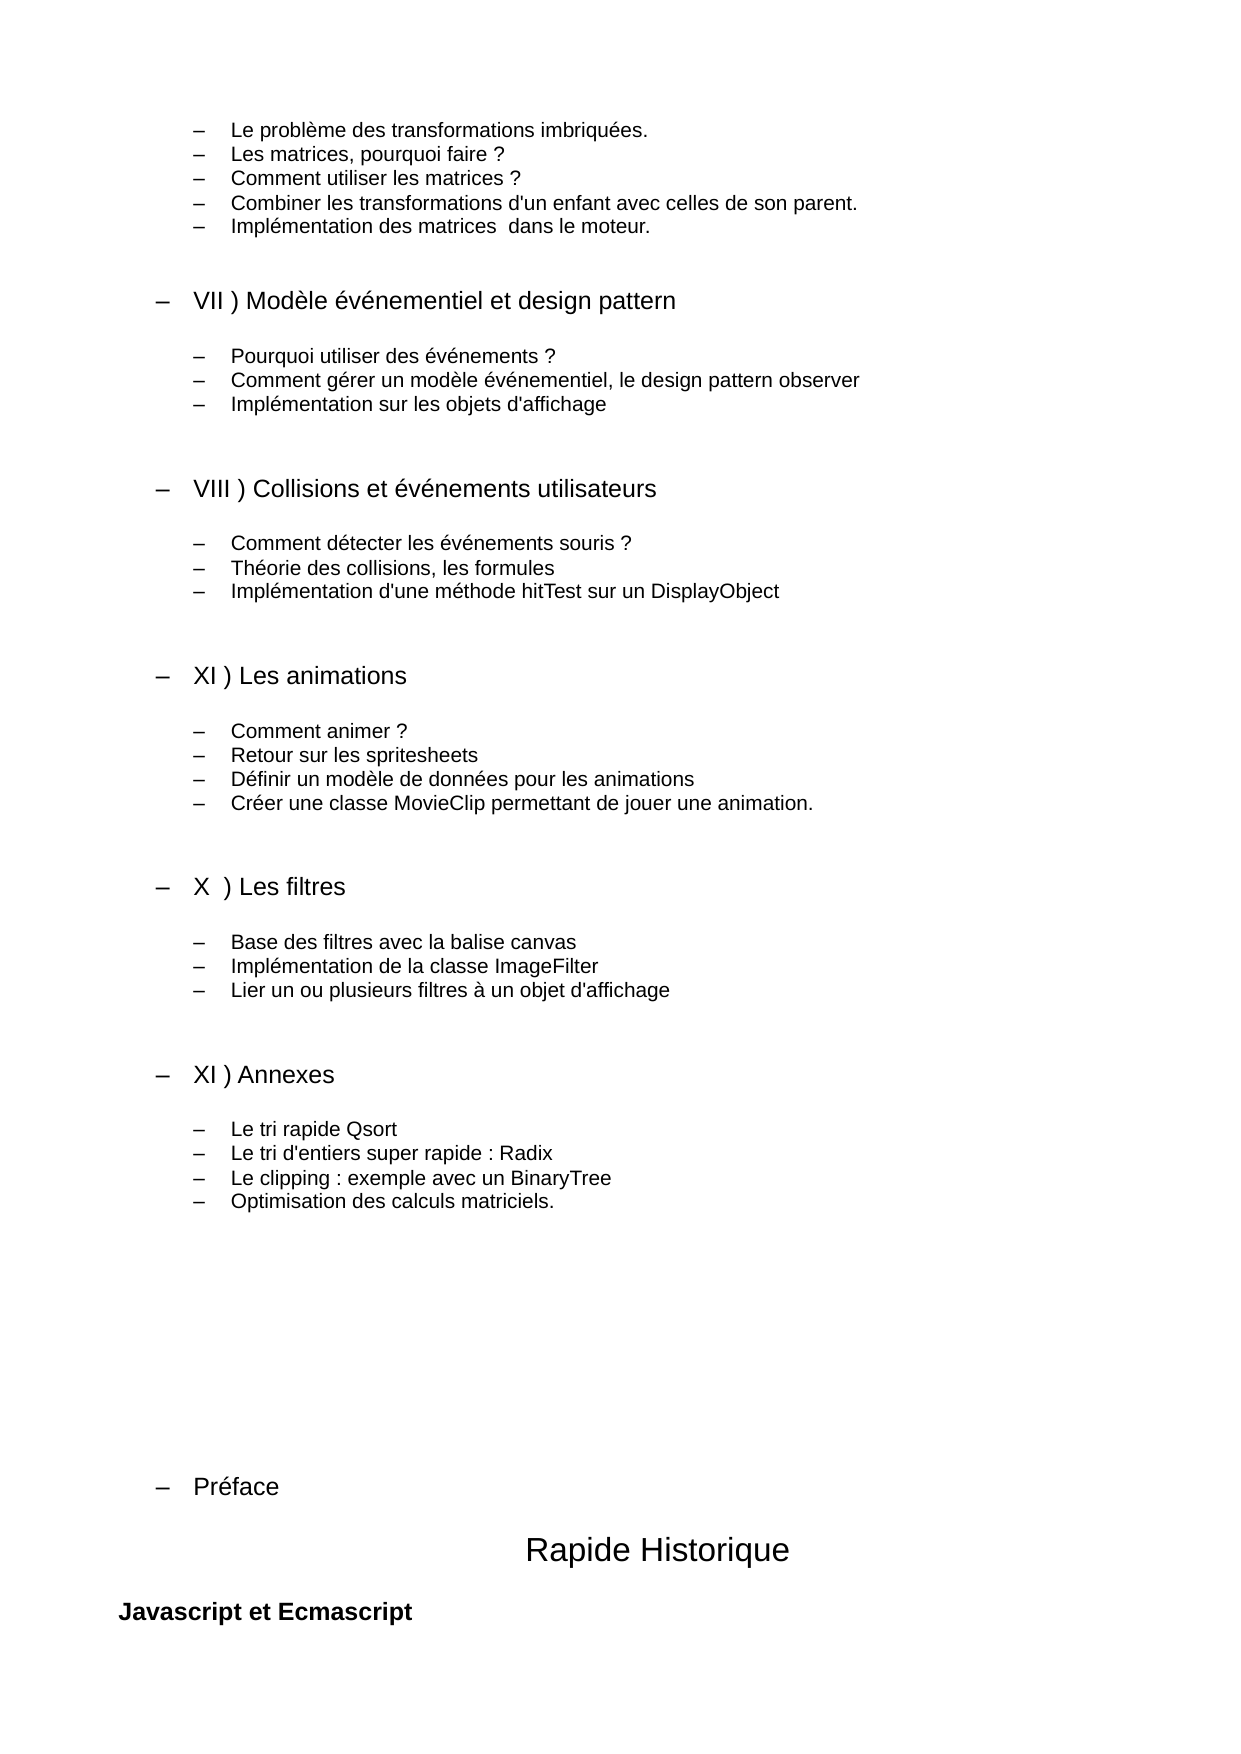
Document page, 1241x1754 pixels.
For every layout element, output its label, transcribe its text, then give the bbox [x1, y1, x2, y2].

list Pourquoi utiliser des événements ? [193, 344, 1122, 368]
list Implémentation des matrices dans le moteur. [193, 214, 1122, 238]
list Le tri rapide Qsort [193, 1117, 1122, 1141]
list Implémentation de la classe ImageFilter [193, 954, 1122, 978]
list Le tri d'entiers super rapide : Radix [193, 1141, 1122, 1165]
list Combiner les transformations d'un enfant avec celles de son parent. [193, 190, 1122, 214]
list Retour sur les spritesheets [193, 743, 1122, 767]
list Le problème des transformations imbriquées. [193, 118, 1122, 142]
list Comment animer ? [193, 718, 1122, 743]
list XI ) Les animations [156, 661, 1122, 690]
list Définir un modèle de données pour les animations [193, 767, 1122, 791]
list Comment utiliser les matrices ? [193, 166, 1122, 190]
list Base des filtres avec la balise canvas [193, 930, 1122, 954]
list Comment détecter les événements souris ? [193, 531, 1122, 555]
list VIII ) Collisions et événements utilisateurs [156, 474, 1122, 502]
list Rapide Historique [156, 1530, 1122, 1568]
list Implémentation d'une méthode hitTest sur un DisplayObject [193, 579, 1122, 603]
list Lier un ou plusieurs filtres à un objet d'affichage [193, 978, 1122, 1002]
list X ) Les filtres [156, 872, 1122, 901]
list VII ) Modèle événementiel et design pattern [156, 286, 1122, 315]
list Optimisation des calculs matriciels. [193, 1189, 1122, 1213]
text Javascript et Ecmascript [118, 1597, 1122, 1626]
list Créer une classe MovieClip permettant de jouer une animation. [193, 791, 1122, 815]
list XI ) Annexes [156, 1059, 1122, 1088]
list Le clipping : exemple avec un BinaryTree [193, 1165, 1122, 1189]
list Comment gérer un modèle événementiel, le design pattern observer [193, 368, 1122, 392]
list Implémentation sur les objets d'affichage [193, 392, 1122, 416]
list Les matrices, pourquoi faire ? [193, 142, 1122, 166]
list Théorie des collisions, les formules [193, 555, 1122, 579]
list Préface [156, 1472, 1122, 1501]
